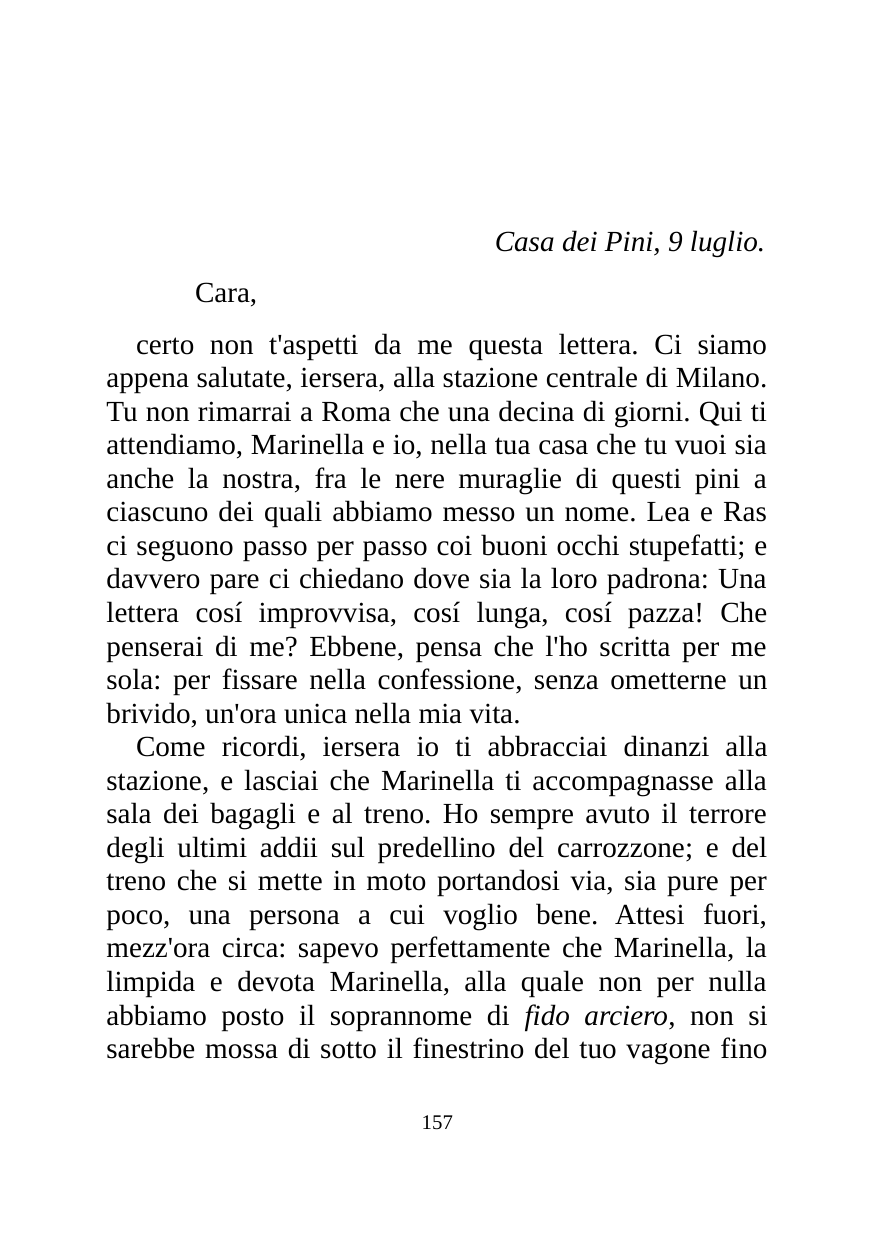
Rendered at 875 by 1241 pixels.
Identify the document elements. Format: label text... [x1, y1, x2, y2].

text Come ricordi, iersera io ti abbracciai dinanzi alla stazione, e lasciai che Marinella ti accompagnasse alla sala dei bagagli e al treno. Ho sempre avuto il terrore degli ultimi addii sul predellino del carrozzone; e del treno che si mette in moto portandosi via, sia pure per poco, una persona a cui voglio bene. Attesi fuori, mezz'ora circa: sapevo perfettamente che Marinella, la limpida e devota Marinella, alla quale non per nulla abbiamo posto il soprannome di fido arciero, non si sarebbe mossa di sotto il finestrino del tuo vagone fino [106, 729, 768, 1065]
text Cara, [165, 276, 768, 309]
text certo non t'aspetti da me questa lettera. Ci siamo appena salutate, iersera, alla stazione centrale di Milano. Tu non rimarrai a Roma che una decina di giorni. Qui ti attendiamo, Marinella e io, nella tua casa che tu vuoi sia anche la nostra, fra le nere muraglie di questi pini a ciascuno dei quali abbiamo messo un nome. Lea e Ras ci seguono passo per passo coi buoni occhi stupefatti; e davvero pare ci chiedano dove sia la loro padrona: Una lettera cosí improvvisa, cosí lunga, cosí pazza! Che penserai di me? Ebbene, pensa che l'ho scritta per me sola: per fissare nella confessione, senza ometterne un brivido, un'ora unica nella mia vita. [106, 327, 768, 729]
text Casa dei Pini, 9 luglio. [106, 224, 768, 258]
